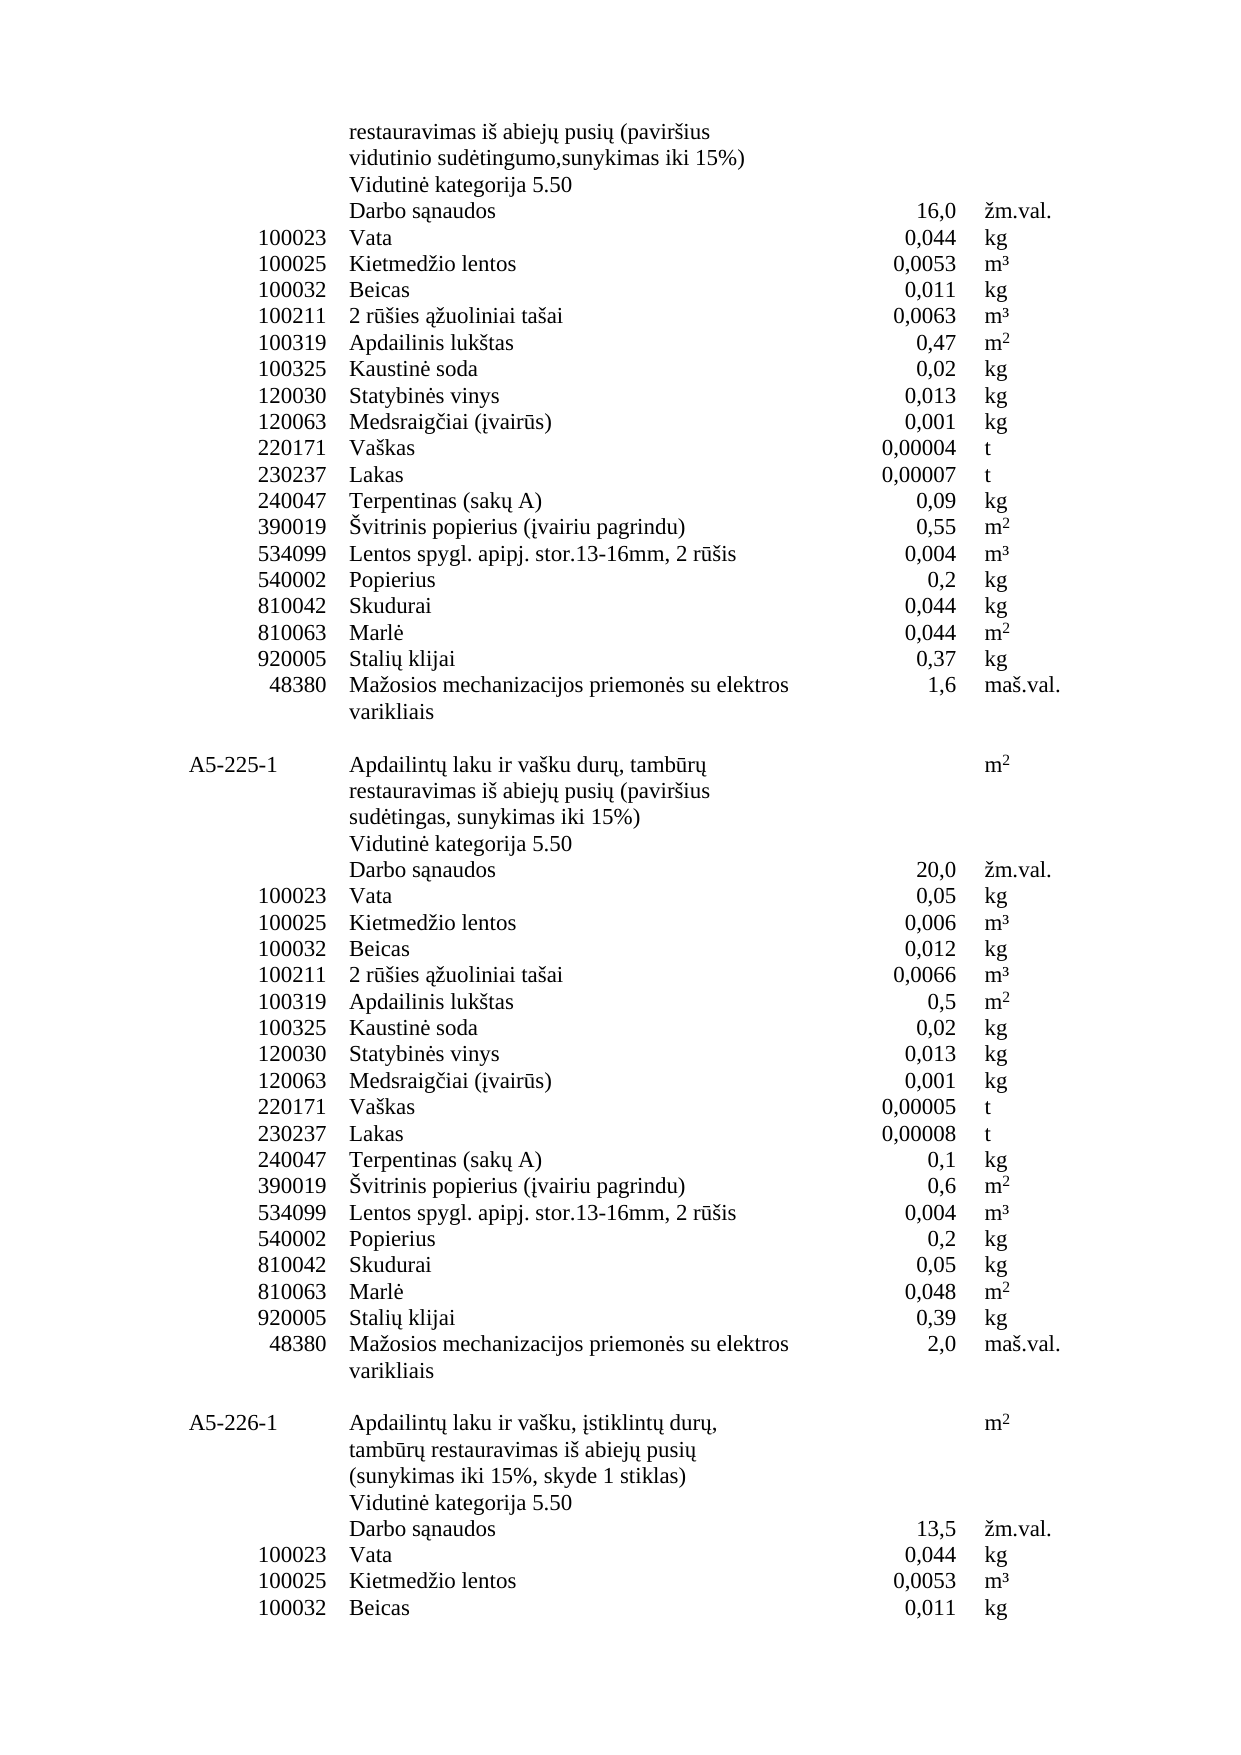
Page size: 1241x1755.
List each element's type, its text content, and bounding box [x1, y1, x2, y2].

table_cell Apdailintų laku ir vašku, įstiklintų durų, tambūrų restauravimas iš abiejų pusių (sunykimas iki 15%, skyde 1 stiklas) [338, 1410, 806, 1488]
table_cell [806, 830, 973, 856]
table_cell 1,6 [806, 672, 973, 724]
table_cell Kaustinė soda [338, 1014, 806, 1041]
table_cell 0,5 [806, 988, 973, 1014]
table_cell [973, 171, 1123, 197]
table_cell [338, 724, 806, 751]
table_cell Medsraigčiai (įvairūs) [338, 408, 806, 434]
table_cell kg [973, 1014, 1123, 1041]
table_cell Skudurai [338, 593, 806, 619]
table_cell A5-225-1 [177, 751, 338, 830]
table_cell kg [973, 935, 1123, 961]
table_cell [177, 197, 338, 223]
table_cell 100025 [177, 909, 338, 935]
table_cell t [973, 434, 1123, 461]
table_cell m³ [973, 909, 1123, 935]
table_cell 100325 [177, 355, 338, 382]
table_cell 0,39 [806, 1304, 973, 1330]
table_cell 810063 [177, 619, 338, 645]
table_cell Kietmedžio lentos [338, 250, 806, 276]
table_cell 48380 [177, 1330, 338, 1383]
table_cell 810063 [177, 1278, 338, 1304]
table_cell [177, 1489, 338, 1515]
table_cell Vidutinė kategorija 5.50 [338, 171, 806, 197]
table_cell m³ [973, 1199, 1123, 1225]
table_cell Popierius [338, 566, 806, 592]
table_cell m³ [973, 303, 1123, 329]
table_cell m2 [973, 1172, 1123, 1199]
table_cell m³ [973, 961, 1123, 988]
table_cell kg [973, 487, 1123, 513]
table_cell 2 rūšies ąžuoliniai tašai [338, 303, 806, 329]
table_cell m2 [973, 329, 1123, 355]
table_cell 0,02 [806, 1014, 973, 1041]
table_cell Vaškas [338, 1093, 806, 1119]
table_cell kg [973, 1067, 1123, 1093]
table_cell [973, 118, 1123, 171]
table_cell Skudurai [338, 1251, 806, 1278]
table_cell [806, 1489, 973, 1515]
table_cell 0,47 [806, 329, 973, 355]
table_cell 0,02 [806, 355, 973, 382]
table_cell kg [973, 566, 1123, 592]
table_cell 240047 [177, 1146, 338, 1172]
table_cell 2 rūšies ąžuoliniai tašai [338, 961, 806, 988]
table_cell 920005 [177, 1304, 338, 1330]
table_cell 100325 [177, 1014, 338, 1041]
table_cell A5-226-1 [177, 1410, 338, 1488]
table_cell 100025 [177, 1568, 338, 1594]
table_cell 220171 [177, 434, 338, 461]
table_cell [806, 751, 973, 830]
table_cell 100023 [177, 1541, 338, 1568]
table_cell [177, 724, 338, 751]
table_cell 0,00007 [806, 461, 973, 487]
table_cell Beicas [338, 1594, 806, 1620]
table_cell 0,6 [806, 1172, 973, 1199]
table_cell Lakas [338, 1120, 806, 1146]
table_cell 2,0 [806, 1330, 973, 1383]
table_cell 220171 [177, 1093, 338, 1119]
table_cell 0,2 [806, 566, 973, 592]
table_cell 230237 [177, 461, 338, 487]
table_cell Apdailinis lukštas [338, 988, 806, 1014]
table_cell 0,044 [806, 224, 973, 250]
table_cell kg [973, 645, 1123, 672]
table_cell Apdailintų laku ir vašku durų, tambūrų restauravimas iš abiejų pusių (paviršius sudėtingas, sunykimas iki 15%) [338, 751, 806, 830]
table_cell 0,013 [806, 1041, 973, 1067]
table_cell 0,006 [806, 909, 973, 935]
table_cell [973, 1489, 1123, 1515]
table_cell m³ [973, 250, 1123, 276]
table_cell Statybinės vinys [338, 1041, 806, 1067]
table_cell 100211 [177, 303, 338, 329]
table_cell kg [973, 1594, 1123, 1620]
table_cell Kietmedžio lentos [338, 1568, 806, 1594]
table_cell 100211 [177, 961, 338, 988]
table_cell 390019 [177, 514, 338, 540]
table_cell m2 [973, 988, 1123, 1014]
table_cell 20,0 [806, 856, 973, 882]
table_cell 100023 [177, 224, 338, 250]
table_cell Mažosios mechanizacijos priemonės su elektros varikliais [338, 1330, 806, 1383]
table_cell Terpentinas (sakų A) [338, 487, 806, 513]
table_cell m2 [973, 514, 1123, 540]
table_cell 540002 [177, 566, 338, 592]
table_cell Vata [338, 1541, 806, 1568]
table_cell [177, 118, 338, 171]
table_cell 810042 [177, 593, 338, 619]
table_cell [806, 1383, 973, 1409]
table_cell [973, 830, 1123, 856]
table_cell [806, 724, 973, 751]
table_cell 0,044 [806, 619, 973, 645]
table_cell Švitrinis popierius (įvairiu pagrindu) [338, 514, 806, 540]
table_cell Marlė [338, 1278, 806, 1304]
table_cell [177, 1383, 338, 1409]
table_cell m2 [973, 619, 1123, 645]
table_cell 0,001 [806, 408, 973, 434]
table_cell Švitrinis popierius (įvairiu pagrindu) [338, 1172, 806, 1199]
table_cell Lentos spygl. apipj. stor.13-16mm, 2 rūšis [338, 540, 806, 566]
table_cell žm.val. [973, 197, 1123, 223]
table_cell 0,00004 [806, 434, 973, 461]
table_cell kg [973, 1541, 1123, 1568]
table_cell kg [973, 224, 1123, 250]
table_cell 100032 [177, 276, 338, 303]
table_cell 120030 [177, 382, 338, 408]
table_cell [806, 118, 973, 171]
table_cell 0,013 [806, 382, 973, 408]
table_cell maš.val. [973, 1330, 1123, 1383]
table_cell [806, 1410, 973, 1488]
table_cell Mažosios mechanizacijos priemonės su elektros varikliais [338, 672, 806, 724]
table_cell Darbo sąnaudos [338, 856, 806, 882]
table_cell 100032 [177, 1594, 338, 1620]
table_cell kg [973, 355, 1123, 382]
table_cell [177, 856, 338, 882]
table_cell t [973, 461, 1123, 487]
table_cell Beicas [338, 935, 806, 961]
table_cell kg [973, 883, 1123, 909]
table_cell 810042 [177, 1251, 338, 1278]
table_cell 0,011 [806, 1594, 973, 1620]
table_cell 0,55 [806, 514, 973, 540]
table_cell [973, 724, 1123, 751]
table_cell 100032 [177, 935, 338, 961]
table_cell Stalių klijai [338, 1304, 806, 1330]
table_cell 0,37 [806, 645, 973, 672]
table_cell Kaustinė soda [338, 355, 806, 382]
table_cell 0,05 [806, 883, 973, 909]
table_cell 0,05 [806, 1251, 973, 1278]
table_cell 0,0053 [806, 1568, 973, 1594]
table_cell 0,011 [806, 276, 973, 303]
table_cell m³ [973, 1568, 1123, 1594]
table_cell Popierius [338, 1225, 806, 1251]
table_cell 0,001 [806, 1067, 973, 1093]
table_cell kg [973, 382, 1123, 408]
table_cell t [973, 1093, 1123, 1119]
table_cell Lentos spygl. apipj. stor.13-16mm, 2 rūšis [338, 1199, 806, 1225]
table_cell 13,5 [806, 1515, 973, 1541]
table_cell restauravimas iš abiejų pusių (paviršius vidutinio sudėtingumo,sunykimas iki 15%) [338, 118, 806, 171]
table_cell Beicas [338, 276, 806, 303]
table_cell 230237 [177, 1120, 338, 1146]
table_cell 100319 [177, 329, 338, 355]
table_cell 240047 [177, 487, 338, 513]
table_cell [177, 830, 338, 856]
table_cell [177, 171, 338, 197]
table_cell 0,0066 [806, 961, 973, 988]
table_cell 120063 [177, 408, 338, 434]
table_cell [177, 1515, 338, 1541]
table_cell 920005 [177, 645, 338, 672]
table_cell Marlė [338, 619, 806, 645]
table_cell Vata [338, 224, 806, 250]
table_cell 16,0 [806, 197, 973, 223]
table_cell kg [973, 276, 1123, 303]
table_cell 0,004 [806, 540, 973, 566]
table_cell kg [973, 408, 1123, 434]
table_cell žm.val. [973, 1515, 1123, 1541]
table_cell Vaškas [338, 434, 806, 461]
table_cell 0,0063 [806, 303, 973, 329]
table_cell 120030 [177, 1041, 338, 1067]
table_cell [973, 1383, 1123, 1409]
table_cell kg [973, 1146, 1123, 1172]
table_cell 100023 [177, 883, 338, 909]
table_cell Vidutinė kategorija 5.50 [338, 830, 806, 856]
table_cell Vidutinė kategorija 5.50 [338, 1489, 806, 1515]
table_cell Stalių klijai [338, 645, 806, 672]
table_cell 0,004 [806, 1199, 973, 1225]
table_cell 534099 [177, 1199, 338, 1225]
table_cell maš.val. [973, 672, 1123, 724]
table_cell 0,00008 [806, 1120, 973, 1146]
table_cell 390019 [177, 1172, 338, 1199]
table_cell 0,00005 [806, 1093, 973, 1119]
table_cell 540002 [177, 1225, 338, 1251]
table_cell 0,09 [806, 487, 973, 513]
table_cell kg [973, 593, 1123, 619]
table_cell kg [973, 1041, 1123, 1067]
table_cell Kietmedžio lentos [338, 909, 806, 935]
table_cell 0,0053 [806, 250, 973, 276]
table_cell Medsraigčiai (įvairūs) [338, 1067, 806, 1093]
table_cell žm.val. [973, 856, 1123, 882]
table_cell 100319 [177, 988, 338, 1014]
table_cell Darbo sąnaudos [338, 197, 806, 223]
table_cell Apdailinis lukštas [338, 329, 806, 355]
table_cell 0,044 [806, 593, 973, 619]
table_cell 534099 [177, 540, 338, 566]
table_cell Vata [338, 883, 806, 909]
table_cell 0,048 [806, 1278, 973, 1304]
table_cell m2 [973, 1278, 1123, 1304]
table_cell m2 [973, 1410, 1123, 1488]
table_cell Lakas [338, 461, 806, 487]
table_cell Statybinės vinys [338, 382, 806, 408]
table_cell m³ [973, 540, 1123, 566]
table_cell 0,1 [806, 1146, 973, 1172]
table_cell Darbo sąnaudos [338, 1515, 806, 1541]
table_cell 0,012 [806, 935, 973, 961]
table_cell Terpentinas (sakų A) [338, 1146, 806, 1172]
table_cell 0,044 [806, 1541, 973, 1568]
table_cell kg [973, 1304, 1123, 1330]
table_cell 120063 [177, 1067, 338, 1093]
table_cell kg [973, 1225, 1123, 1251]
table_cell kg [973, 1251, 1123, 1278]
table_cell [338, 1383, 806, 1409]
table_cell [806, 171, 973, 197]
table_cell 0,2 [806, 1225, 973, 1251]
table_cell t [973, 1120, 1123, 1146]
table_cell 48380 [177, 672, 338, 724]
table_cell m2 [973, 751, 1123, 830]
table_cell 100025 [177, 250, 338, 276]
